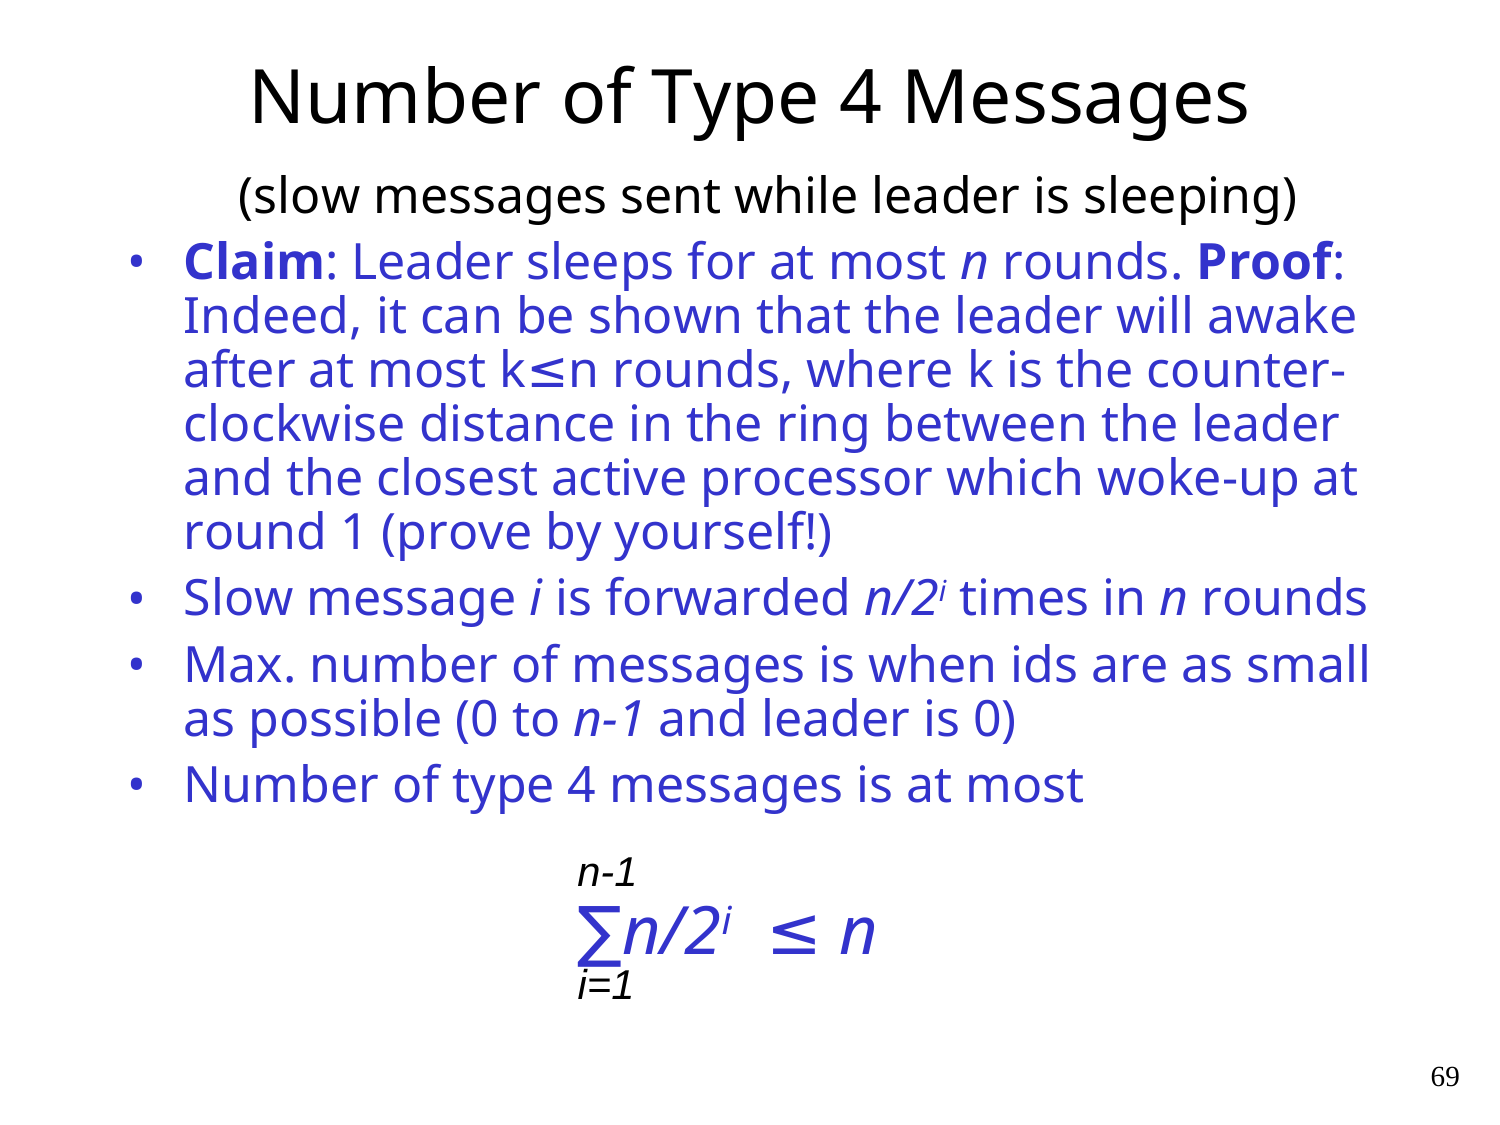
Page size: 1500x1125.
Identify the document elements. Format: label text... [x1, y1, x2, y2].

title Number of Type 4 Messages [112, 0, 1388, 162]
list (slow messages sent while leader is sleeping) Claim: Leader sleeps for at most n rounds. Proof: Indeed, it can be shown that the leader will awake after at most k≤n rounds, where k is the counter-clockwise distance in the ring between the leader and the closest active processor which woke-up at round 1 (prove by yourself!) Slow message i is forwarded n/2i times in n rounds Max. number of messages is when ids are as small as possible (0 to n-1 and leader is 0) Number of type 4 messages is at most ∑n/2i ≤ n [112, 162, 1425, 1000]
text_box i=1 [562, 950, 650, 1016]
text_box [1162, 1049, 1476, 1101]
text_box n-1 [562, 837, 653, 904]
